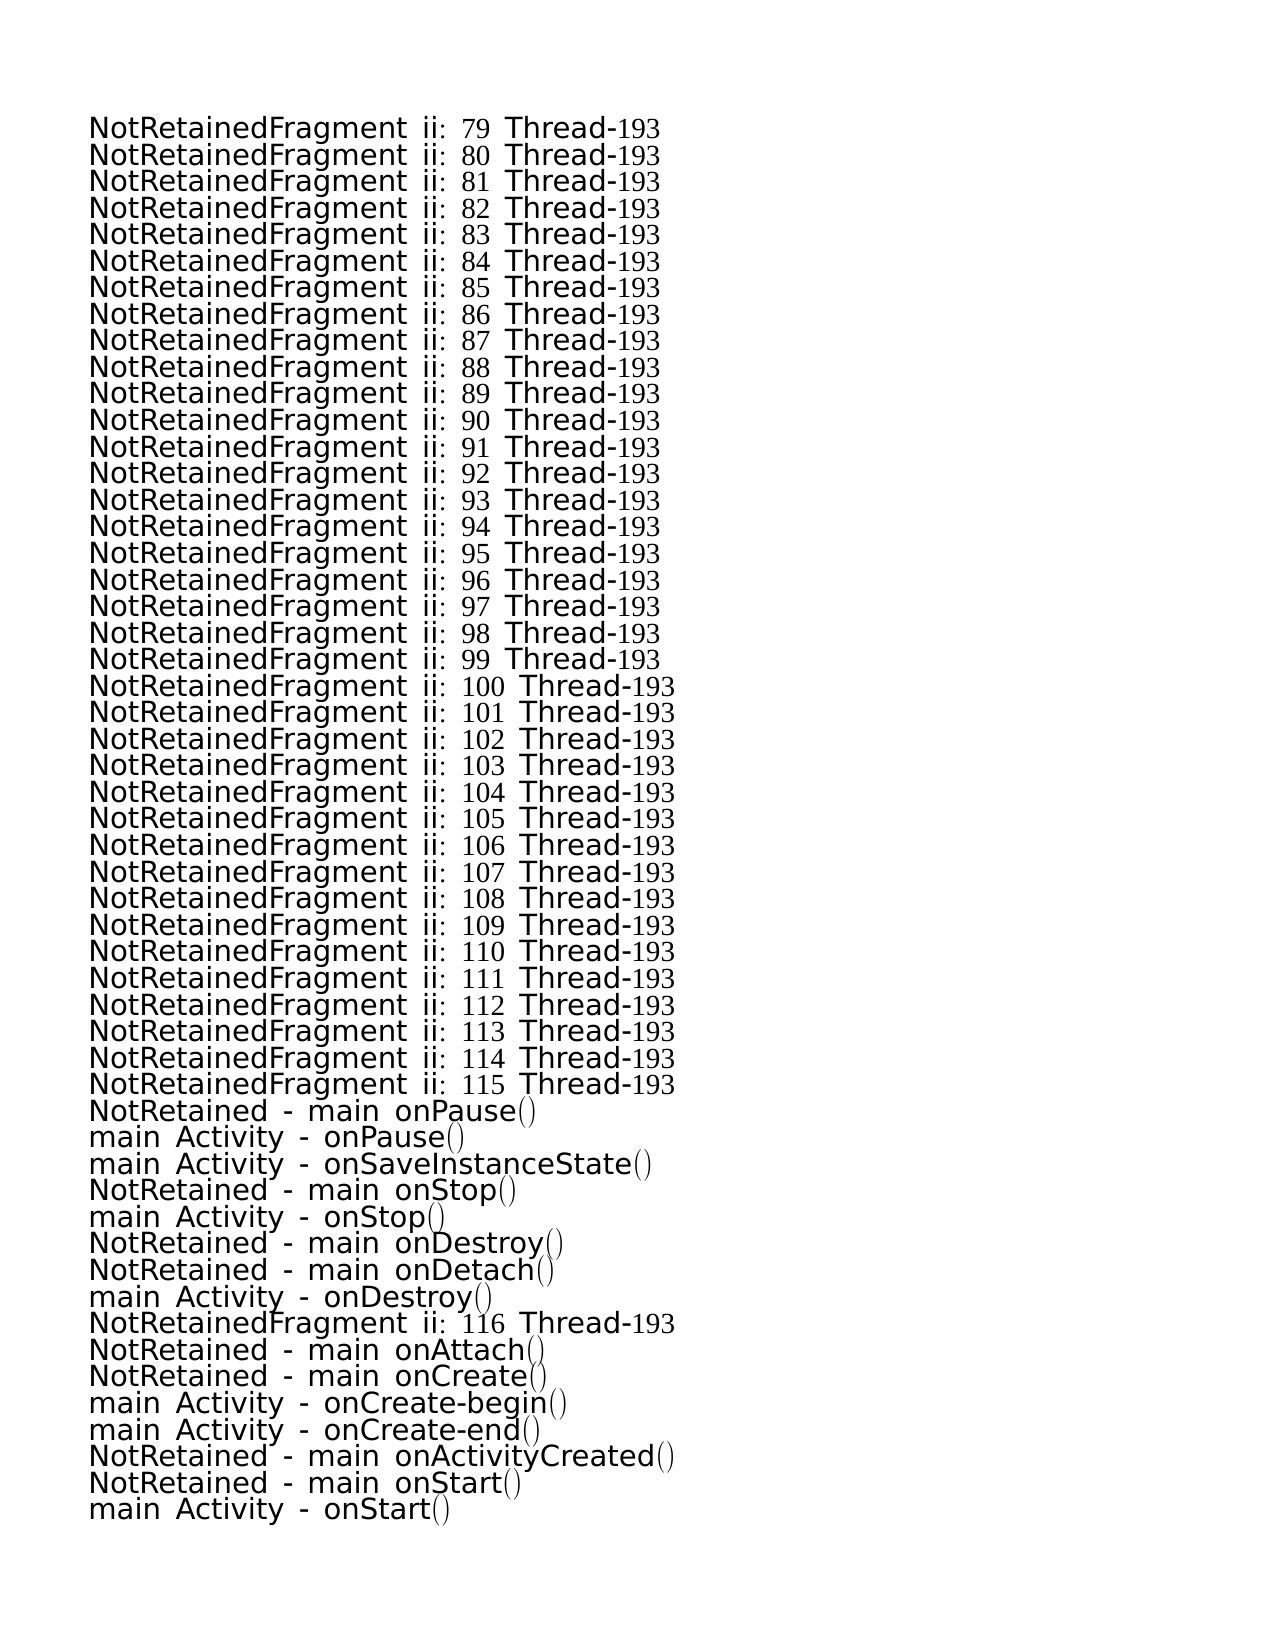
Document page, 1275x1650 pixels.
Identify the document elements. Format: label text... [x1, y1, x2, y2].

text NotRetainedFragment ii: 101 Thread-193 [73, 702, 1201, 729]
text NotRetainedFragment ii: 91 Thread-193 [73, 437, 1201, 463]
text NotRetainedFragment ii: 108 Thread-193 [73, 888, 1201, 915]
text NotRetainedFragment ii: 106 Thread-193 [73, 835, 1201, 862]
text NotRetainedFragment ii: 79 Thread-193 [73, 118, 1201, 145]
text NotRetainedFragment ii: 92 Thread-193 [73, 463, 1201, 490]
text main Activity - onSaveInstanceState() [73, 1154, 1201, 1181]
text NotRetainedFragment ii: 111 Thread-193 [73, 968, 1201, 995]
text NotRetainedFragment ii: 86 Thread-193 [73, 304, 1201, 331]
text NotRetained - main onDetach() [73, 1260, 1201, 1287]
text NotRetainedFragment ii: 82 Thread-193 [73, 198, 1201, 224]
text NotRetainedFragment ii: 94 Thread-193 [73, 517, 1201, 543]
text NotRetainedFragment ii: 100 Thread-193 [73, 676, 1201, 702]
text NotRetainedFragment ii: 87 Thread-193 [73, 331, 1201, 357]
text NotRetainedFragment ii: 112 Thread-193 [73, 995, 1201, 1021]
text NotRetainedFragment ii: 85 Thread-193 [73, 277, 1201, 304]
text NotRetainedFragment ii: 115 Thread-193 [73, 1074, 1201, 1101]
text NotRetainedFragment ii: 80 Thread-193 [73, 145, 1201, 171]
text NotRetainedFragment ii: 109 Thread-193 [73, 915, 1201, 942]
text NotRetained - main onActivityCreated() [73, 1446, 1201, 1473]
text NotRetained - main onPause() [73, 1101, 1201, 1127]
text NotRetained - main onAttach() [73, 1340, 1201, 1367]
text NotRetainedFragment ii: 98 Thread-193 [73, 623, 1201, 649]
text NotRetainedFragment ii: 110 Thread-193 [73, 942, 1201, 968]
text NotRetainedFragment ii: 104 Thread-193 [73, 782, 1201, 809]
text NotRetainedFragment ii: 83 Thread-193 [73, 224, 1201, 251]
text main Activity - onCreate-begin() [73, 1393, 1201, 1420]
text main Activity - onStart() [73, 1499, 1201, 1526]
text NotRetainedFragment ii: 113 Thread-193 [73, 1021, 1201, 1048]
text NotRetainedFragment ii: 90 Thread-193 [73, 410, 1201, 437]
text main Activity - onStop() [73, 1207, 1201, 1234]
text main Activity - onPause() [73, 1127, 1201, 1154]
text NotRetainedFragment ii: 99 Thread-193 [73, 649, 1201, 676]
text NotRetained - main onCreate() [73, 1367, 1201, 1393]
text NotRetained - main onStart() [73, 1473, 1201, 1499]
text NotRetainedFragment ii: 95 Thread-193 [73, 543, 1201, 570]
text NotRetainedFragment ii: 114 Thread-193 [73, 1048, 1201, 1074]
text NotRetainedFragment ii: 81 Thread-193 [73, 171, 1201, 198]
text NotRetainedFragment ii: 88 Thread-193 [73, 357, 1201, 384]
text NotRetainedFragment ii: 116 Thread-193 [73, 1313, 1201, 1340]
text main Activity - onDestroy() [73, 1287, 1201, 1313]
text NotRetainedFragment ii: 84 Thread-193 [73, 251, 1201, 277]
text NotRetainedFragment ii: 96 Thread-193 [73, 570, 1201, 596]
text NotRetained - main onStop() [73, 1181, 1201, 1207]
text NotRetainedFragment ii: 89 Thread-193 [73, 384, 1201, 410]
text NotRetainedFragment ii: 105 Thread-193 [73, 809, 1201, 835]
text NotRetainedFragment ii: 103 Thread-193 [73, 756, 1201, 782]
text main Activity - onCreate-end() [73, 1420, 1201, 1446]
text NotRetainedFragment ii: 93 Thread-193 [73, 490, 1201, 517]
text NotRetainedFragment ii: 107 Thread-193 [73, 862, 1201, 888]
text NotRetainedFragment ii: 97 Thread-193 [73, 596, 1201, 623]
text NotRetained - main onDestroy() [73, 1234, 1201, 1260]
text NotRetainedFragment ii: 102 Thread-193 [73, 729, 1201, 756]
